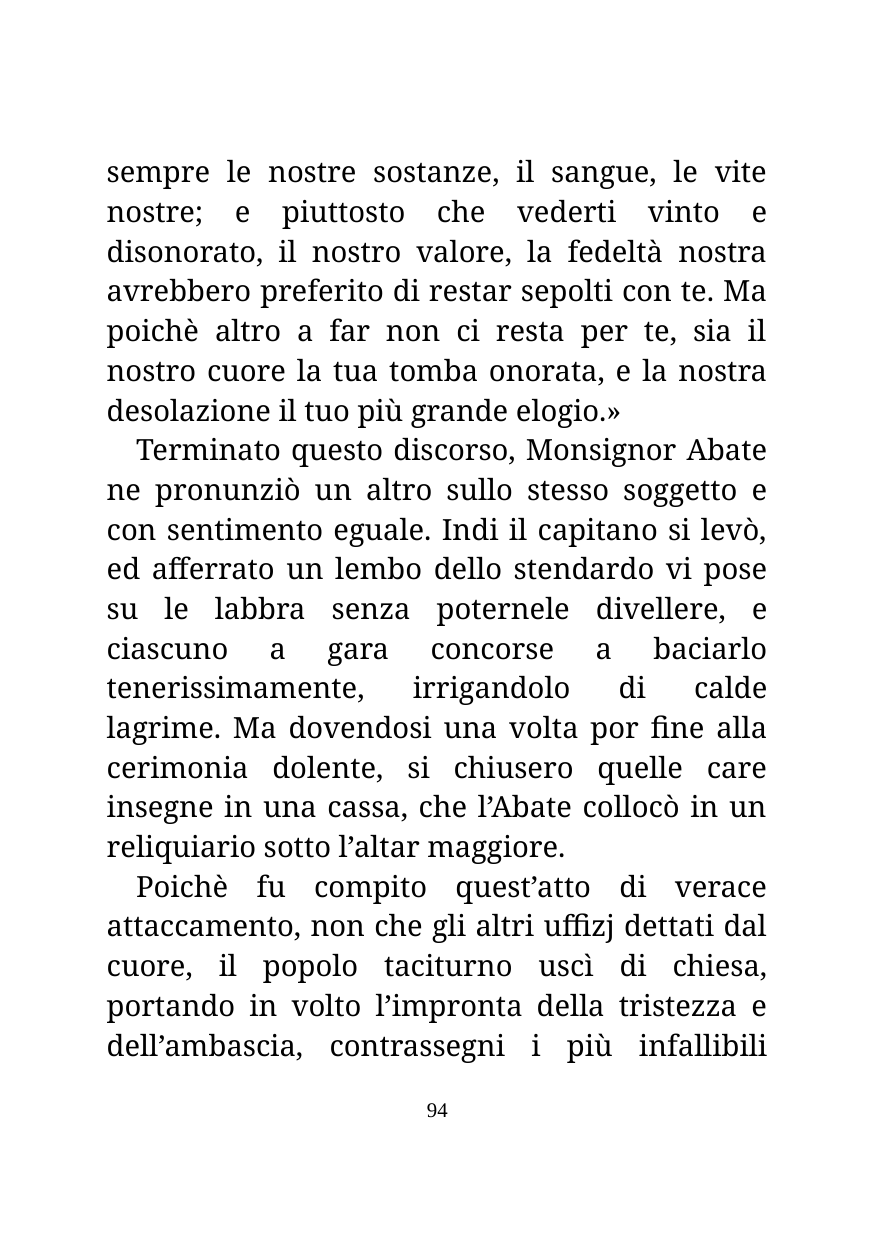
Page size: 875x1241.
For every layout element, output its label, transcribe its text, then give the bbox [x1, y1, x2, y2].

text Poichè fu compito quest’atto di verace attaccamento, non che gli altri uffizj dettati dal cuore, il popolo taciturno uscì di chiesa, portando in volto l’impronta della tristezza e dell’ambascia, contrassegni i più infallibili [106, 866, 768, 1064]
text Terminato questo discorso, Monsignor Abate ne pronunziò un altro sullo stesso soggetto e con sentimento eguale. Indi il capitano si levò, ed afferrato un lembo dello stendardo vi pose su le labbra senza poternele divellere, e ciascuno a gara concorse a baciarlo tenerissimamente, irrigandolo di calde lagrime. Ma dovendosi una volta por fine alla cerimonia dolente, si chiusero quelle care insegne in una cassa, che l’Abate collocò in un reliquiario sotto l’altar maggiore. [106, 429, 768, 866]
text sempre le nostre sostanze, il sangue, le vite nostre; e piuttosto che vederti vinto e disonorato, il nostro valore, la fedeltà nostra avrebbero preferito di restar sepolti con te. Ma poichè altro a far non ci resta per te, sia il nostro cuore la tua tomba onorata, e la nostra desolazione il tuo più grande elogio.» [106, 152, 768, 429]
